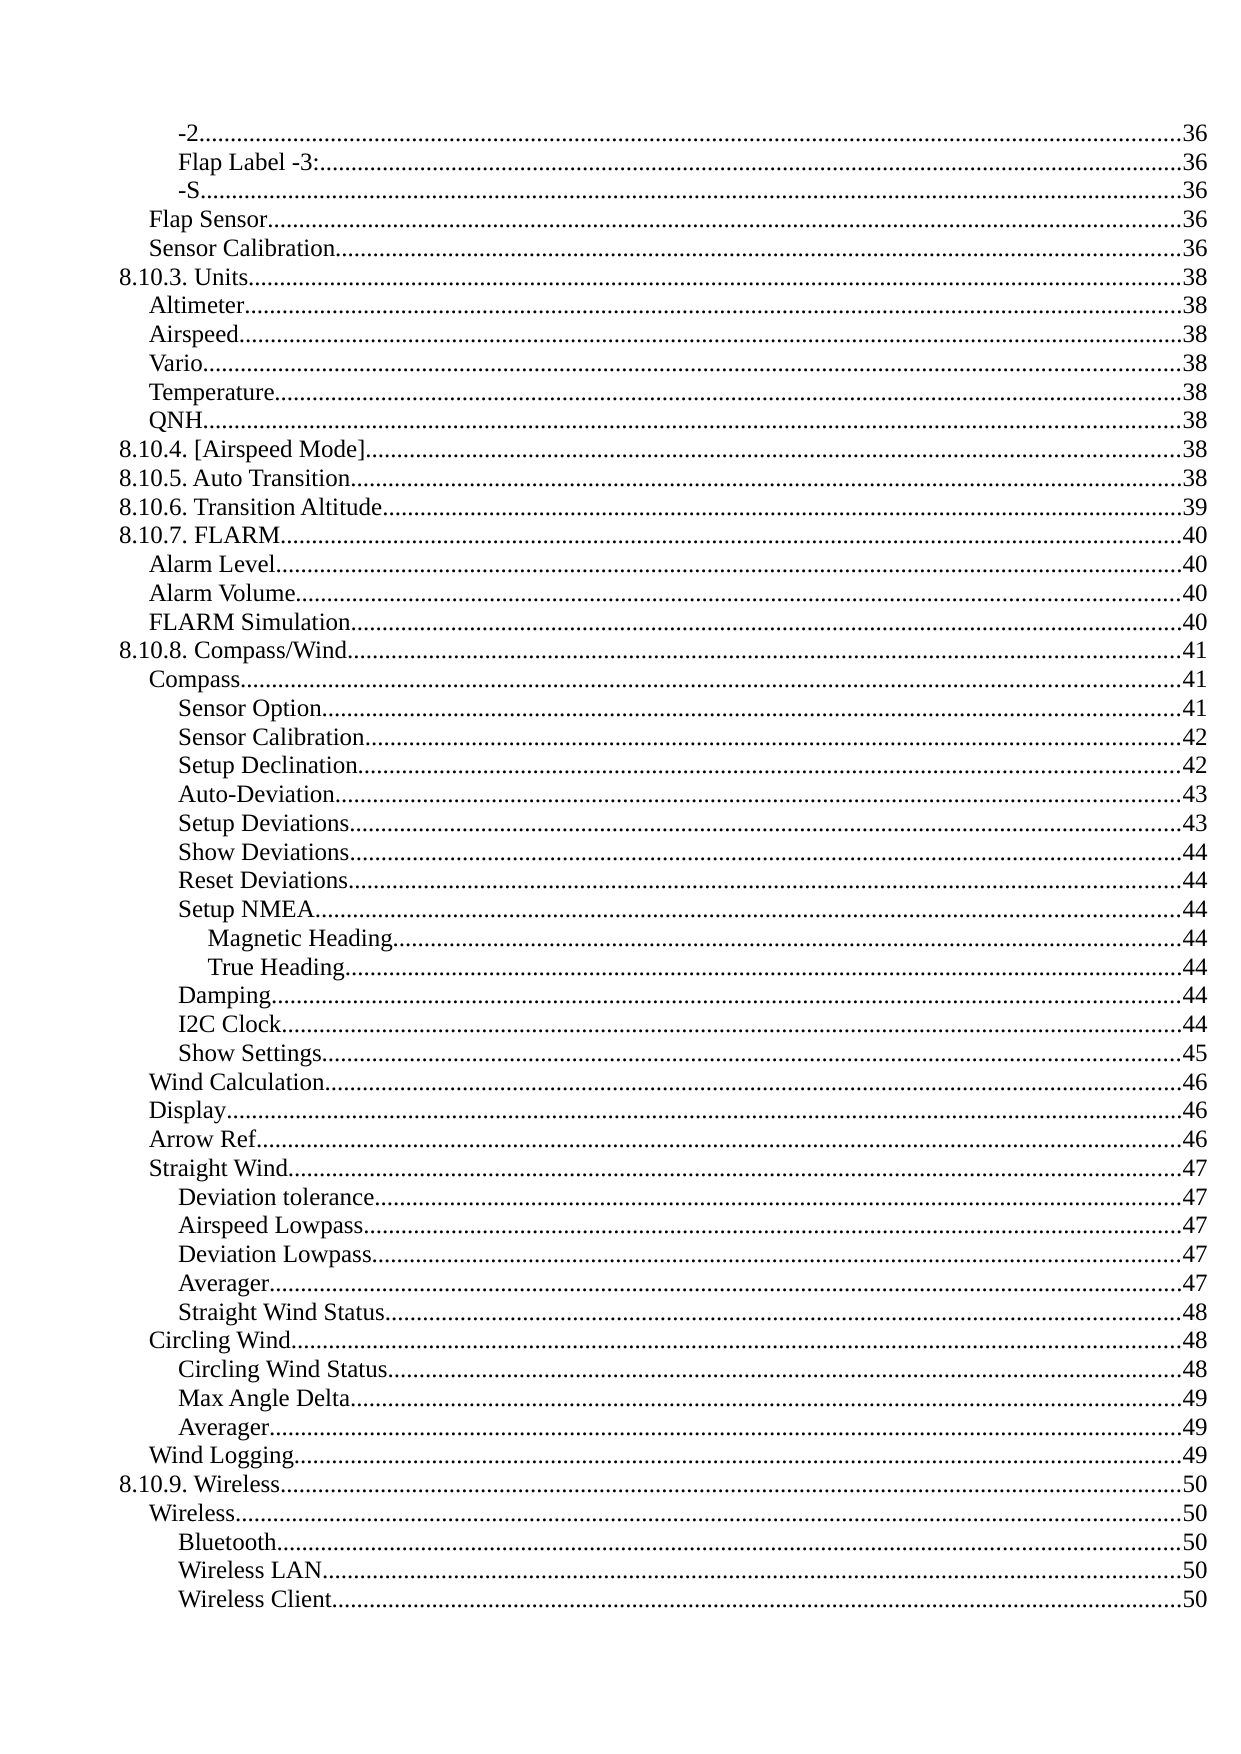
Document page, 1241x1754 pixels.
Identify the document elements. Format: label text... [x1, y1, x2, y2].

text Compass 41 [148, 664, 1207, 693]
text Arrow Ref 46 [148, 1124, 1207, 1153]
text Damping 44 [178, 981, 1207, 1009]
text Wind Calculation 46 [148, 1067, 1207, 1096]
text Straight Wind Status 48 [178, 1297, 1207, 1326]
text Airspeed 38 [148, 319, 1207, 348]
text Averager 47 [178, 1268, 1207, 1297]
text -2 36 [178, 118, 1207, 147]
text Sensor Option 41 [178, 693, 1207, 722]
text Show Deviations 44 [178, 837, 1207, 866]
text Circling Wind Status 48 [178, 1354, 1207, 1383]
text Sensor Calibration 42 [178, 722, 1207, 751]
text Max Angle Delta 49 [178, 1383, 1207, 1412]
text Setup NMEA 44 [178, 894, 1207, 923]
text Show Settings 45 [178, 1038, 1207, 1067]
text Wireless LAN 50 [178, 1556, 1207, 1584]
text Wireless 50 [148, 1498, 1207, 1527]
text 8.10.5. Auto Transition 38 [119, 463, 1207, 492]
text Bluetooth 50 [178, 1527, 1207, 1556]
text Sensor Calibration 36 [148, 233, 1207, 262]
text 8.10.7. FLARM 40 [119, 521, 1207, 549]
text Deviation Lowpass 47 [178, 1239, 1207, 1268]
text Alarm Volume 40 [148, 578, 1207, 607]
text Deviation tolerance 47 [178, 1182, 1207, 1211]
text Flap Label -3: 36 [178, 147, 1207, 176]
text Reset Deviations 44 [178, 866, 1207, 894]
text 8.10.8. Compass/Wind 41 [119, 636, 1207, 664]
text Straight Wind 47 [148, 1153, 1207, 1182]
text 8.10.3. Units 38 [119, 262, 1207, 291]
text Magnetic Heading 44 [207, 923, 1207, 952]
text Wireless Client 50 [178, 1584, 1207, 1613]
text Auto-Deviation 43 [178, 779, 1207, 808]
text -S 36 [178, 176, 1207, 204]
text FLARM Simulation 40 [148, 607, 1207, 636]
text Vario 38 [148, 348, 1207, 377]
text Setup Declination 42 [178, 751, 1207, 779]
text True Heading 44 [207, 952, 1207, 981]
text Circling Wind 48 [148, 1326, 1207, 1354]
text Altimeter 38 [148, 291, 1207, 319]
text 8.10.4. [Airspeed Mode] 38 [119, 434, 1207, 463]
text QNH 38 [148, 406, 1207, 434]
text Wind Logging 49 [148, 1441, 1207, 1469]
text I2C Clock 44 [178, 1009, 1207, 1038]
text Display 46 [148, 1096, 1207, 1124]
text 8.10.6. Transition Altitude 39 [119, 492, 1207, 521]
text Alarm Level 40 [148, 549, 1207, 578]
text Averager 49 [178, 1412, 1207, 1441]
text 8.10.9. Wireless 50 [119, 1469, 1207, 1498]
text Airspeed Lowpass 47 [178, 1211, 1207, 1239]
text Setup Deviations 43 [178, 808, 1207, 837]
text Temperature 38 [148, 377, 1207, 406]
text Flap Sensor 36 [148, 204, 1207, 233]
